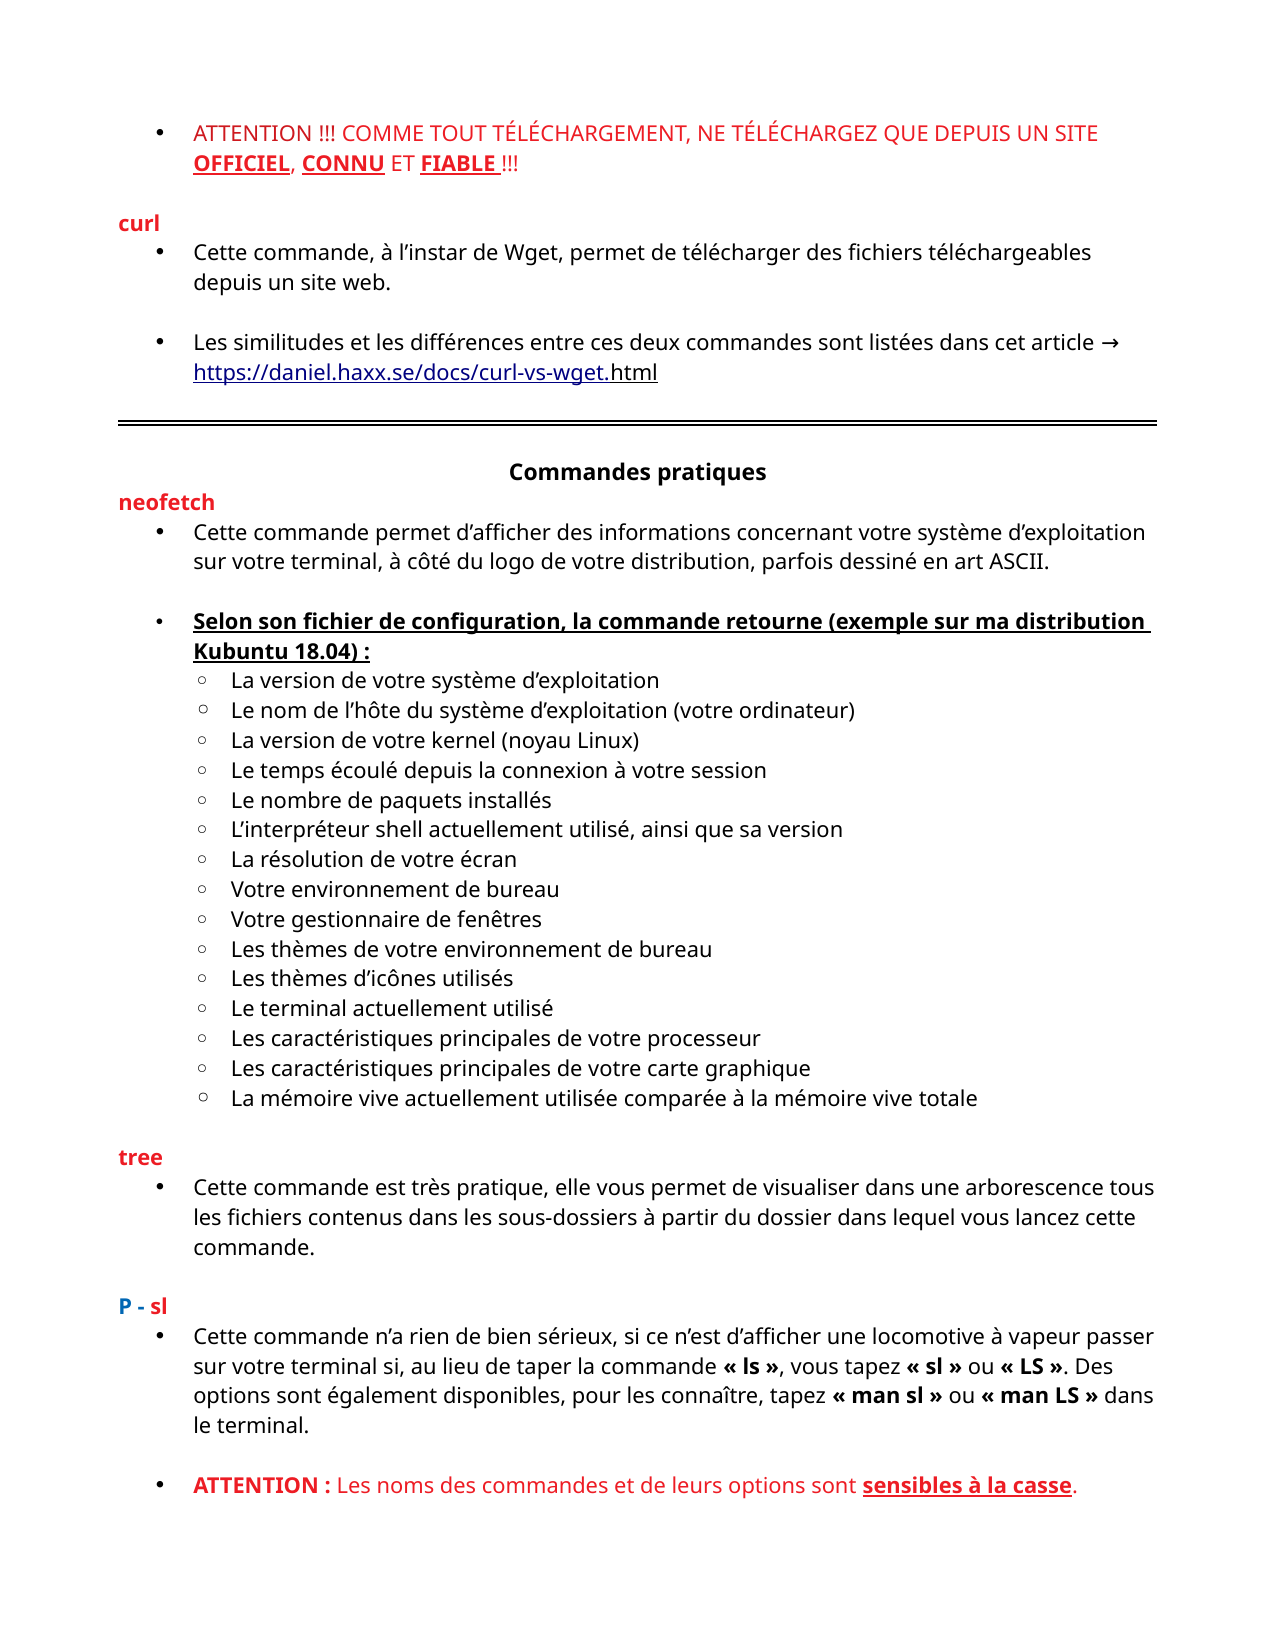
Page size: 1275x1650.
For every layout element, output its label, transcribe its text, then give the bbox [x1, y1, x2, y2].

list Le nombre de paquets installés [193, 785, 1157, 814]
text P - sl [118, 1291, 1157, 1321]
list La version de votre système d’exploitation [193, 666, 1157, 695]
list Le nom de l’hôte du système d’exploitation (votre ordinateur) [193, 695, 1157, 725]
list Les caractéristiques principales de votre processeur [193, 1023, 1157, 1053]
text neofetch [118, 487, 1157, 517]
list Le terminal actuellement utilisé [193, 993, 1157, 1023]
list L’interpréteur shell actuellement utilisé, ainsi que sa version [193, 814, 1157, 844]
list Cette commande est très pratique, elle vous permet de visualiser dans une arborescence tous les fichiers contenus dans les sous-dossiers à partir du dossier dans lequel vous lancez cette commande. [156, 1172, 1157, 1261]
list Les thèmes d’icônes utilisés [193, 963, 1157, 993]
list Cette commande permet d’afficher des informations concernant votre système d’exploitation sur votre terminal, à côté du logo de votre distribution, parfois dessiné en art ASCII. [156, 517, 1157, 576]
text curl [118, 207, 1157, 237]
list Cette commande, à l’instar de Wget, permet de télécharger des fichiers téléchargeables depuis un site web. [156, 237, 1157, 297]
list Les thèmes de votre environnement de bureau [193, 934, 1157, 963]
list Selon son fichier de configuration, la commande retourne (exemple sur ma distribution Kubuntu 18.04) : [156, 606, 1157, 666]
list Cette commande n’a rien de bien sérieux, si ce n’est d’afficher une locomotive à vapeur passer sur votre terminal si, au lieu de taper la commande « ls », vous tapez « sl » ou « LS ». Des options sont également disponibles, pour les connaître, tapez « man sl » ou « man LS » dans le terminal. [156, 1321, 1157, 1440]
list Les caractéristiques principales de votre carte graphique [193, 1053, 1157, 1083]
list Les similitudes et les différences entre ces deux commandes sont listées dans cet article → https://daniel.haxx.se/docs/curl-vs-wget.html [156, 327, 1157, 386]
text Commandes pratiques [118, 456, 1157, 487]
list La mémoire vive actuellement utilisée comparée à la mémoire vive totale [193, 1083, 1157, 1112]
list La résolution de votre écran [193, 844, 1157, 874]
list La version de votre kernel (noyau Linux) [193, 725, 1157, 755]
list ATTENTION !!! COMME TOUT TÉLÉCHARGEMENT, NE TÉLÉCHARGEZ QUE DEPUIS UN SITE OFFICIEL, CONNU ET FIABLE !!! [156, 118, 1157, 178]
list Votre environnement de bureau [193, 874, 1157, 904]
list Votre gestionnaire de fenêtres [193, 904, 1157, 934]
list Le temps écoulé depuis la connexion à votre session [193, 755, 1157, 785]
text tree [118, 1142, 1157, 1172]
list ATTENTION : Les noms des commandes et de leurs options sont sensibles à la casse. [156, 1470, 1157, 1500]
